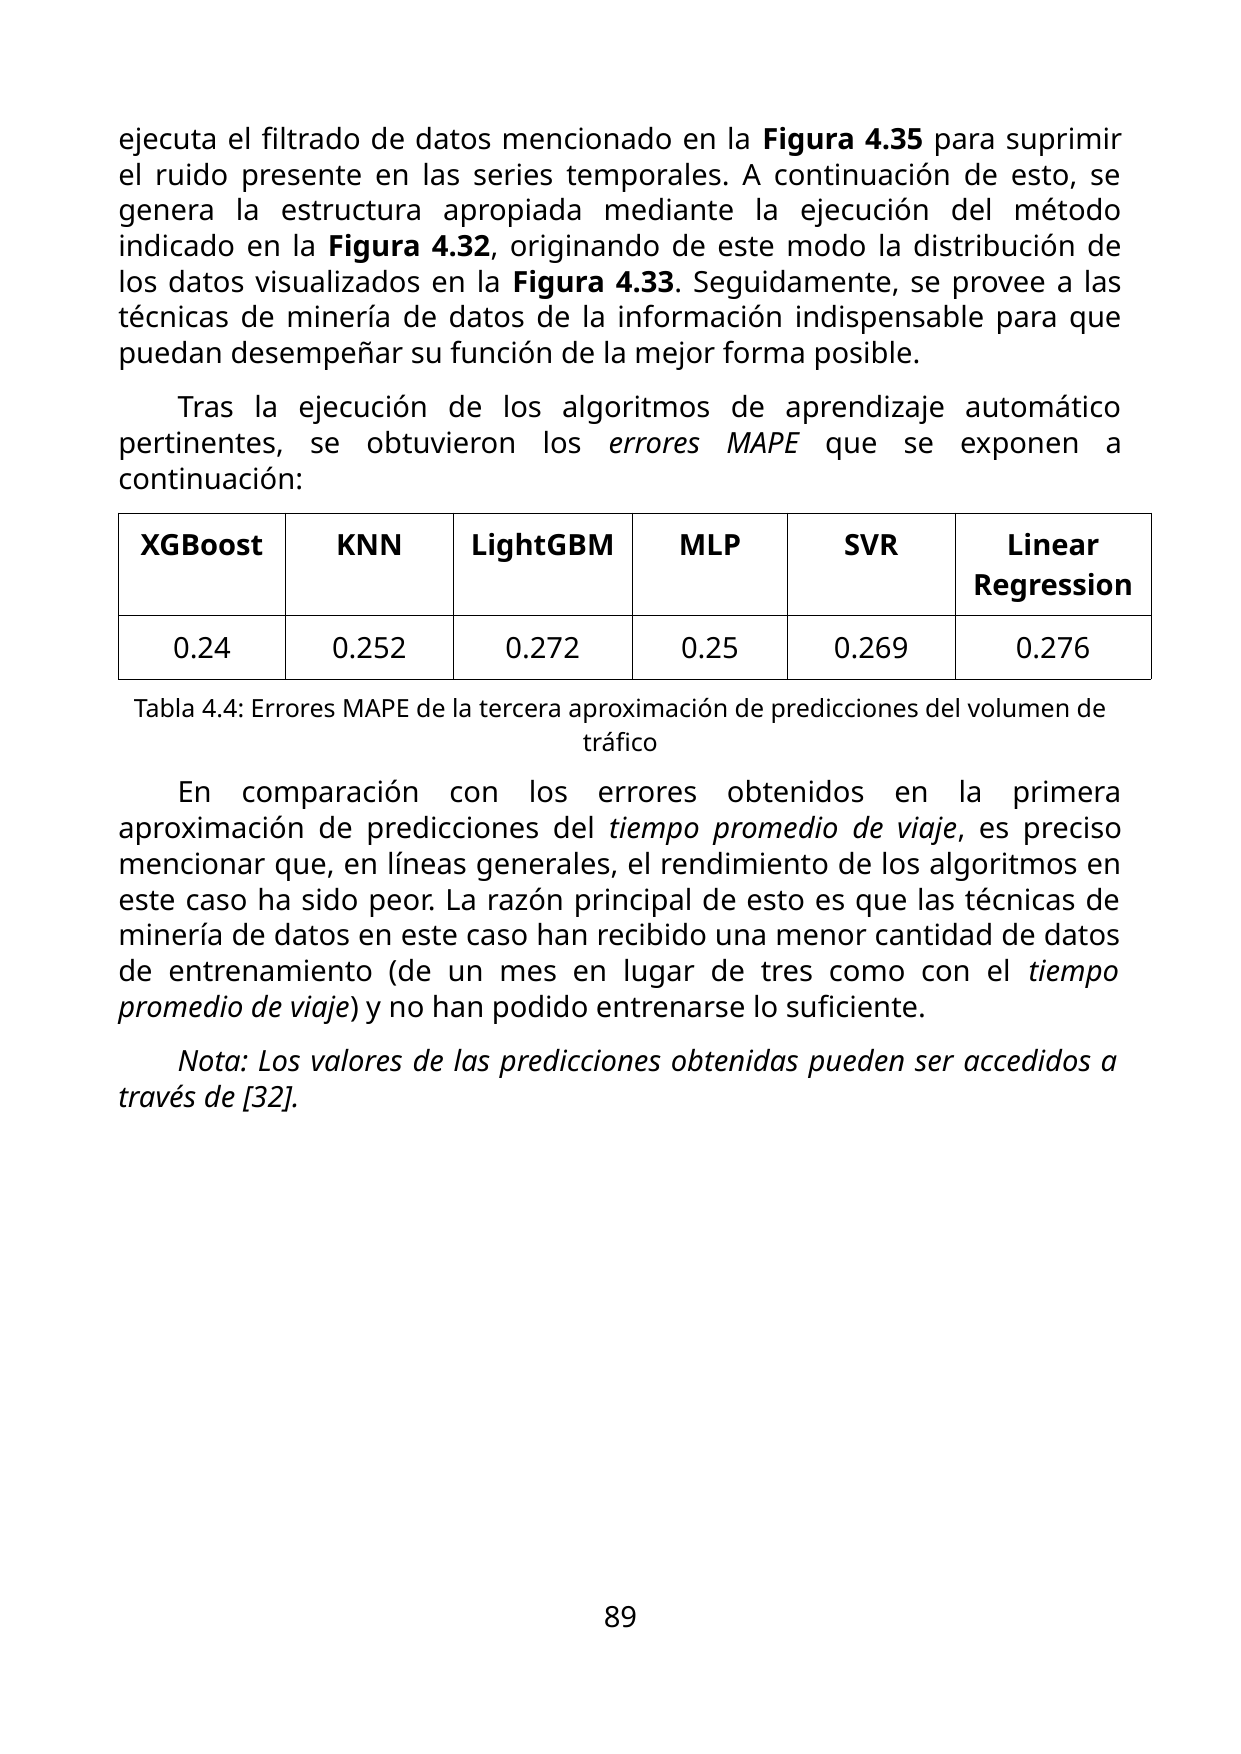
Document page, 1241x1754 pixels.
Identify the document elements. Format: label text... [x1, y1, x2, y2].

table_cell 0.269 [788, 616, 955, 678]
table_header LightGBM [454, 514, 632, 615]
text Tras la ejecución de los algoritmos de aprendizaje automático pertinentes, se obtuvieron los errores MAPE que se exponen a continuación: [118, 387, 1122, 498]
text Tabla 4.4: Errores MAPE de la tercera aproximación de predicciones del volumen de tráfico [118, 691, 1122, 759]
table_header XGBoost [119, 514, 285, 615]
table_header MLP [633, 514, 787, 615]
text ejecuta el filtrado de datos mencionado en la Figura 4.35 para suprimir el ruido presente en las series temporales. A continuación de esto, se genera la estructura apropiada mediante la ejecución del método indicado en la Figura 4.32, originando de este modo la distribución de los datos visualizados en la Figura 4.33. Seguidamente, se provee a las técnicas de minería de datos de la información indispensable para que puedan desempeñar su función de la mejor forma posible. [118, 118, 1122, 372]
table_header KNN [286, 514, 453, 615]
text Nota: Los valores de las predicciones obtenidas pueden ser accedidos a través de [32]. [118, 1040, 1122, 1116]
text En comparación con los errores obtenidos en la primera aproximación de predicciones del tiempo promedio de viaje, es preciso mencionar que, en líneas generales, el rendimiento de los algoritmos en este caso ha sido peor. La razón principal de esto es que las técnicas de minería de datos en este caso han recibido una menor cantidad de datos de entrenamiento (de un mes en lugar de tres como con el tiempo promedio de viaje) y no han podido entrenarse lo suficiente. [118, 772, 1122, 1026]
table_header SVR [788, 514, 955, 615]
table_cell 0.24 [119, 616, 285, 678]
table_cell 0.276 [956, 616, 1151, 678]
table_cell 0.272 [454, 616, 632, 678]
table_header Linear Regression [956, 514, 1151, 615]
table_cell 0.25 [633, 616, 787, 678]
table_cell 0.252 [286, 616, 453, 678]
